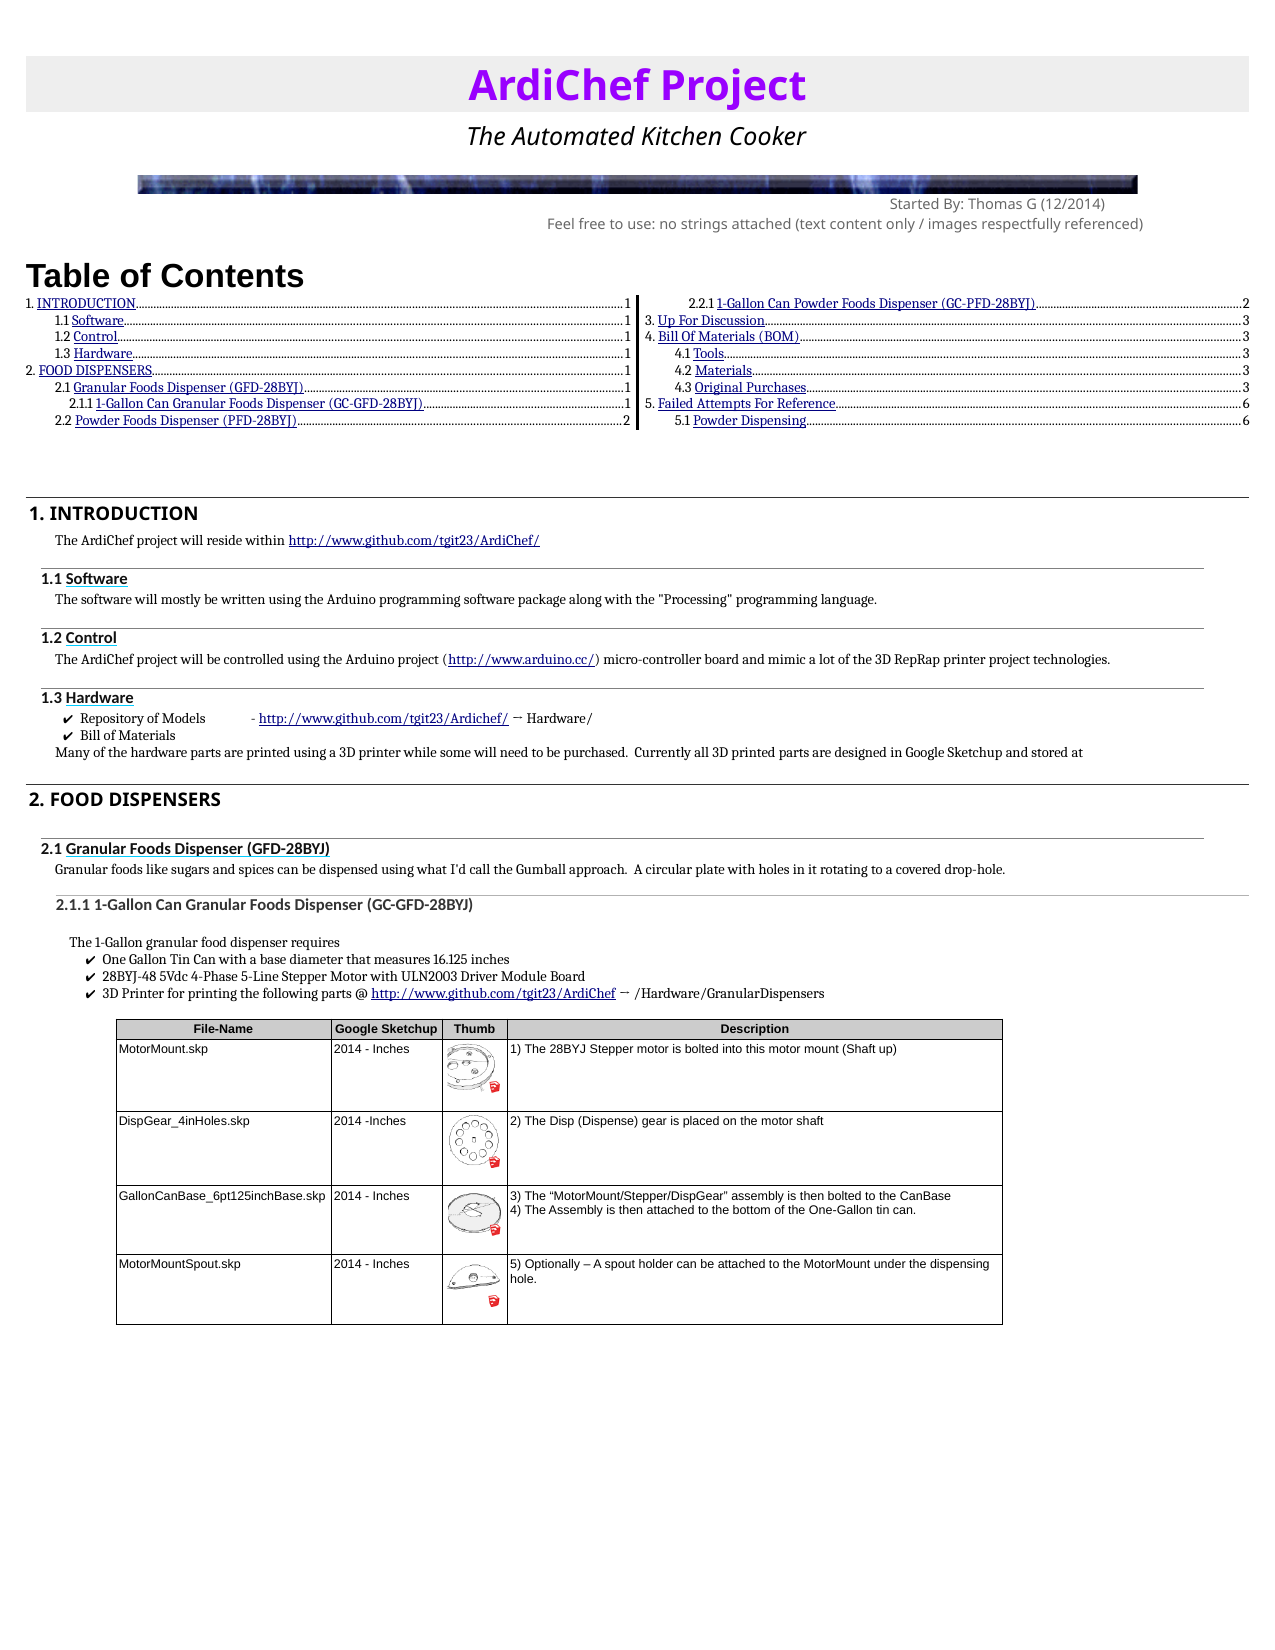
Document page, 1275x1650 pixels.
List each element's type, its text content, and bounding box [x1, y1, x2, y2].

text The 1-Gallon granular food dispenser requires [69, 935, 1249, 951]
text 2.2.1 1-Gallon Can Powder Foods Dispenser (GC-PFD-28BYJ) 2 [688, 295, 1249, 312]
title ArdiChef Project [26, 56, 1249, 112]
table_cell 1) The 28BYJ Stepper motor is bolted into this motor mount (Shaft up) [508, 1040, 1002, 1111]
text 1.1 Software 1 [55, 312, 630, 328]
text 1. INTRODUCTION 1 [26, 295, 630, 312]
picture [137, 175, 1138, 194]
table_header Thumb [443, 1020, 507, 1039]
list One Gallon Tin Can with a base diameter that measures 16.125 inches [86, 951, 1249, 968]
subtitle The Automated Kitchen Cooker [26, 118, 1249, 153]
table_header Google Sketchup [332, 1020, 442, 1039]
list 28BYJ-48 5Vdc 4-Phase 5-Line Stepper Motor with ULN2003 Driver Module Board [86, 968, 1249, 985]
text 1.3 Hardware 1 [55, 345, 630, 362]
table_cell 5) Optionally – A spout holder can be attached to the MotorMount under the dispensing hole. [508, 1255, 1002, 1324]
text 2. FOOD DISPENSERS 1 [26, 362, 630, 379]
text 3. Up For Discussion 3 [645, 312, 1249, 328]
subtitle Control [41, 629, 1204, 648]
table_cell DispGear_4inHoles.skp [117, 1112, 331, 1185]
text The ArdiChef project will be controlled using the Arduino project (http://www.arduino.cc/) micro-controller board and mimic a lot of the 3D RepRap printer project technologies. [55, 651, 1249, 668]
text Granular foods like sugars and spices can be dispensed using what I'd call the Gumball approach. A circular plate with holes in it rotating to a covered drop-hole. [55, 861, 1249, 878]
table_cell [443, 1255, 507, 1324]
text Feel free to use: no strings attached (text content only / images respectfully referenced) [26, 214, 1249, 234]
subtitle 1-Gallon Can Granular Foods Dispenser (GC-GFD-28BYJ) [56, 896, 1249, 915]
text 2.2 Powder Foods Dispenser (PFD-28BYJ) 2 [55, 412, 630, 429]
list Bill of Materials [63, 728, 1249, 744]
table_header File-Name [117, 1020, 331, 1039]
text 5.1 Powder Dispensing 6 [674, 412, 1249, 429]
table_cell 2014 - Inches [332, 1186, 442, 1254]
text Started By: Thomas G (12/2014) [26, 175, 1249, 214]
list Repository of Models - http://www.github.com/tgit23/Ardichef/ → Hardware/ [63, 711, 1249, 728]
list 3D Printer for printing the following parts @ http://www.github.com/tgit23/ArdiChef → /Hardware/GranularDispensers [86, 985, 1249, 1002]
table_header Description [508, 1020, 1002, 1039]
subtitle FOOD DISPENSERS [26, 785, 1249, 815]
text 1.2 Control 1 [55, 328, 630, 345]
table_cell 2014 - Inches [332, 1255, 442, 1324]
table_cell 2014 - Inches [332, 1040, 442, 1111]
table_cell [443, 1112, 507, 1185]
text The ArdiChef project will reside within http://www.github.com/tgit23/ArdiChef/ [55, 532, 1249, 548]
table_cell GallonCanBase_6pt125inchBase.skp [117, 1186, 331, 1254]
text 4.3 Original Purchases 3 [674, 379, 1249, 396]
table_cell 2) The Disp (Dispense) gear is placed on the motor shaft [508, 1112, 1002, 1185]
subtitle Hardware [41, 689, 1204, 708]
table_cell 2014 -Inches [332, 1112, 442, 1185]
text 4. Bill Of Materials (BOM) 3 [645, 328, 1249, 345]
table_cell MotorMount.skp [117, 1040, 331, 1111]
text 5. Failed Attempts For Reference 6 [645, 396, 1249, 412]
text 2.1.1 1-Gallon Can Granular Foods Dispenser (GC-GFD-28BYJ) 1 [69, 396, 630, 412]
subtitle Granular Foods Dispenser (GFD-28BYJ) [41, 839, 1204, 858]
text 2.1 Granular Foods Dispenser (GFD-28BYJ) 1 [55, 379, 630, 396]
table_cell MotorMountSpout.skp [117, 1255, 331, 1324]
text 4.2 Materials 3 [674, 362, 1249, 379]
subtitle Table of Contents [26, 257, 1249, 295]
text The software will mostly be written using the Arduino programming software package along with the "Processing" programming language. [55, 591, 1249, 608]
table_cell 3) The “MotorMount/Stepper/DispGear” assembly is then bolted to the CanBase 4) The Assembly is then attached to the bottom of the One-Gallon tin can. [508, 1186, 1002, 1254]
table_cell [443, 1186, 507, 1254]
text 4.1 Tools 3 [674, 345, 1249, 362]
subtitle INTRODUCTION [26, 498, 1249, 529]
subtitle Software [41, 569, 1204, 588]
table_cell [443, 1040, 507, 1111]
text Many of the hardware parts are printed using a 3D printer while some will need to be purchased. Currently all 3D printed parts are designed in Google Sketchup and stored at [55, 744, 1249, 761]
